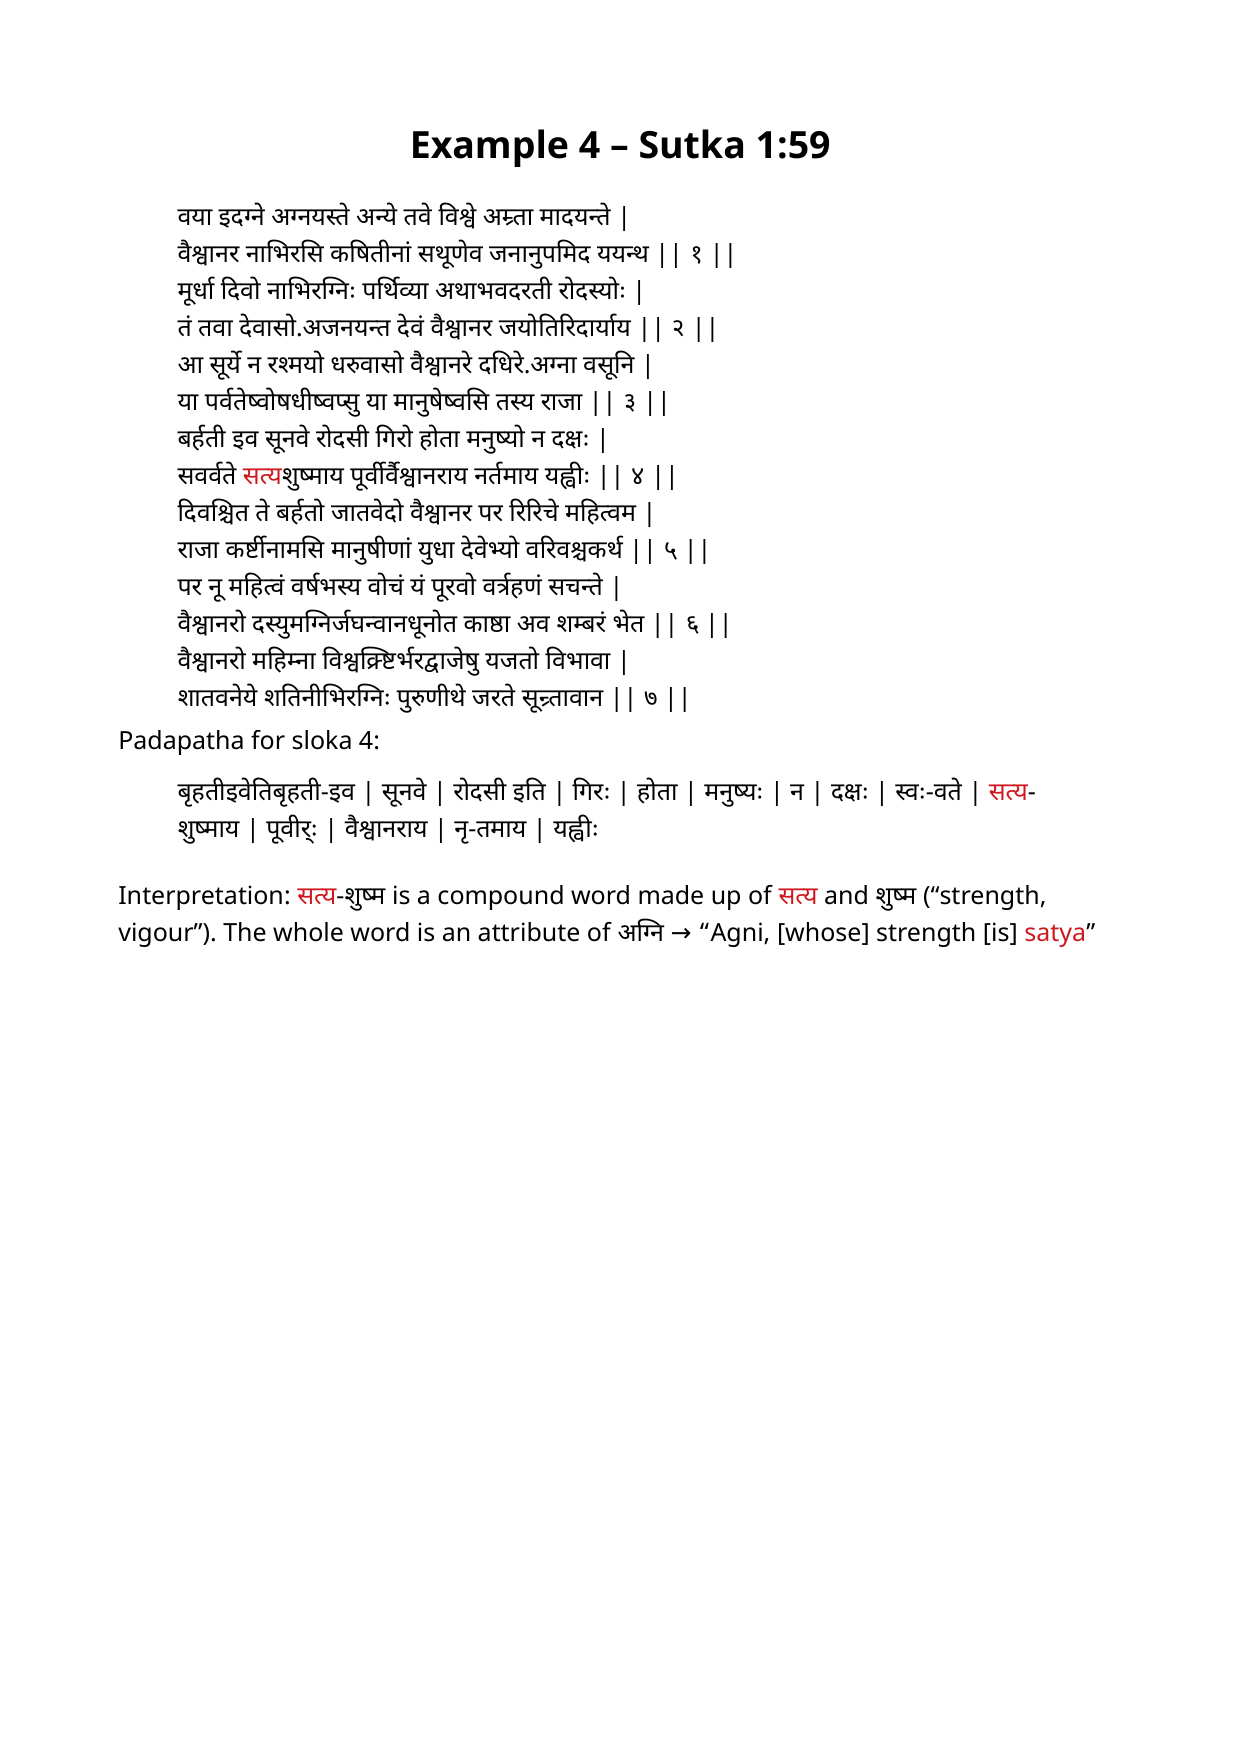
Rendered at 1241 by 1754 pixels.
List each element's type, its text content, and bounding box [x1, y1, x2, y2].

text Padapatha for sloka 4: [118, 722, 1122, 756]
text तं तवा देवासो.अजनयन्त देवं वैश्वानर जयोतिरिदार्याय || २ || [177, 309, 1063, 347]
text राजा कर्ष्टीनामसि मानुषीणां युधा देवेभ्यो वरिवश्चकर्थ || ५ || [177, 531, 1063, 568]
text बर्हती इव सूनवे रोदसी गिरो होता मनुष्यो न दक्षः | [177, 421, 1063, 457]
text शातवनेये शतिनीभिरग्निः पुरुणीथे जरते सून्र्तावान || ७ || [177, 679, 1063, 716]
text या पर्वतेष्वोषधीष्वप्सु या मानुषेष्वसि तस्य राजा || ३ || [177, 383, 1063, 421]
text आ सूर्ये न रश्मयो धरुवासो वैश्वानरे दधिरे.अग्ना वसूनि | [177, 347, 1063, 383]
text वैश्वानर नाभिरसि कषितीनां सथूणेव जनानुपमिद ययन्थ || १ || [177, 236, 1063, 273]
text वैश्वानरो दस्युमग्निर्जघन्वानधूनोत काष्ठा अव शम्बरं भेत || ६ || [177, 605, 1063, 642]
text मूर्धा दिवो नाभिरग्निः पर्थिव्या अथाभवदरती रोदस्योः | [177, 273, 1063, 309]
title Example 4 – Sutka 1:59 [118, 118, 1122, 169]
text Interpretation: सत्य-शुष्म is a compound word made up of सत्य and शुष्म (“strength, vigour”). The whole word is an attribute of अग्नि → “Agni, [whose] strength [is] satya” [118, 877, 1122, 951]
text दिवश्चित ते बर्हतो जातवेदो वैश्वानर पर रिरिचे महित्वम | [177, 494, 1063, 531]
text सवर्वते सत्यशुष्माय पूर्वीर्वैश्वानराय नर्तमाय यह्वीः || ४ || [177, 457, 1063, 494]
text पर नू महित्वं वर्षभस्य वोचं यं पूरवो वर्त्रहणं सचन्ते | [177, 568, 1063, 605]
text वैश्वानरो महिम्ना विश्वक्र्ष्टिर्भरद्वाजेषु यजतो विभावा | [177, 642, 1063, 679]
text वया इदग्ने अग्नयस्ते अन्ये तवे विश्वे अम्र्ता मादयन्ते | [177, 199, 1063, 236]
text बृहतीइवेतिबृहती-इव | सूनवे | रोदसी इति | गिरः | होता | मनुष्यः | न | दक्षः | स्वः-वते | सत्य-शुष्माय | पूवीर्ः | वैश्वानराय | नृ-तमाय | यह्वीः [177, 774, 1063, 848]
